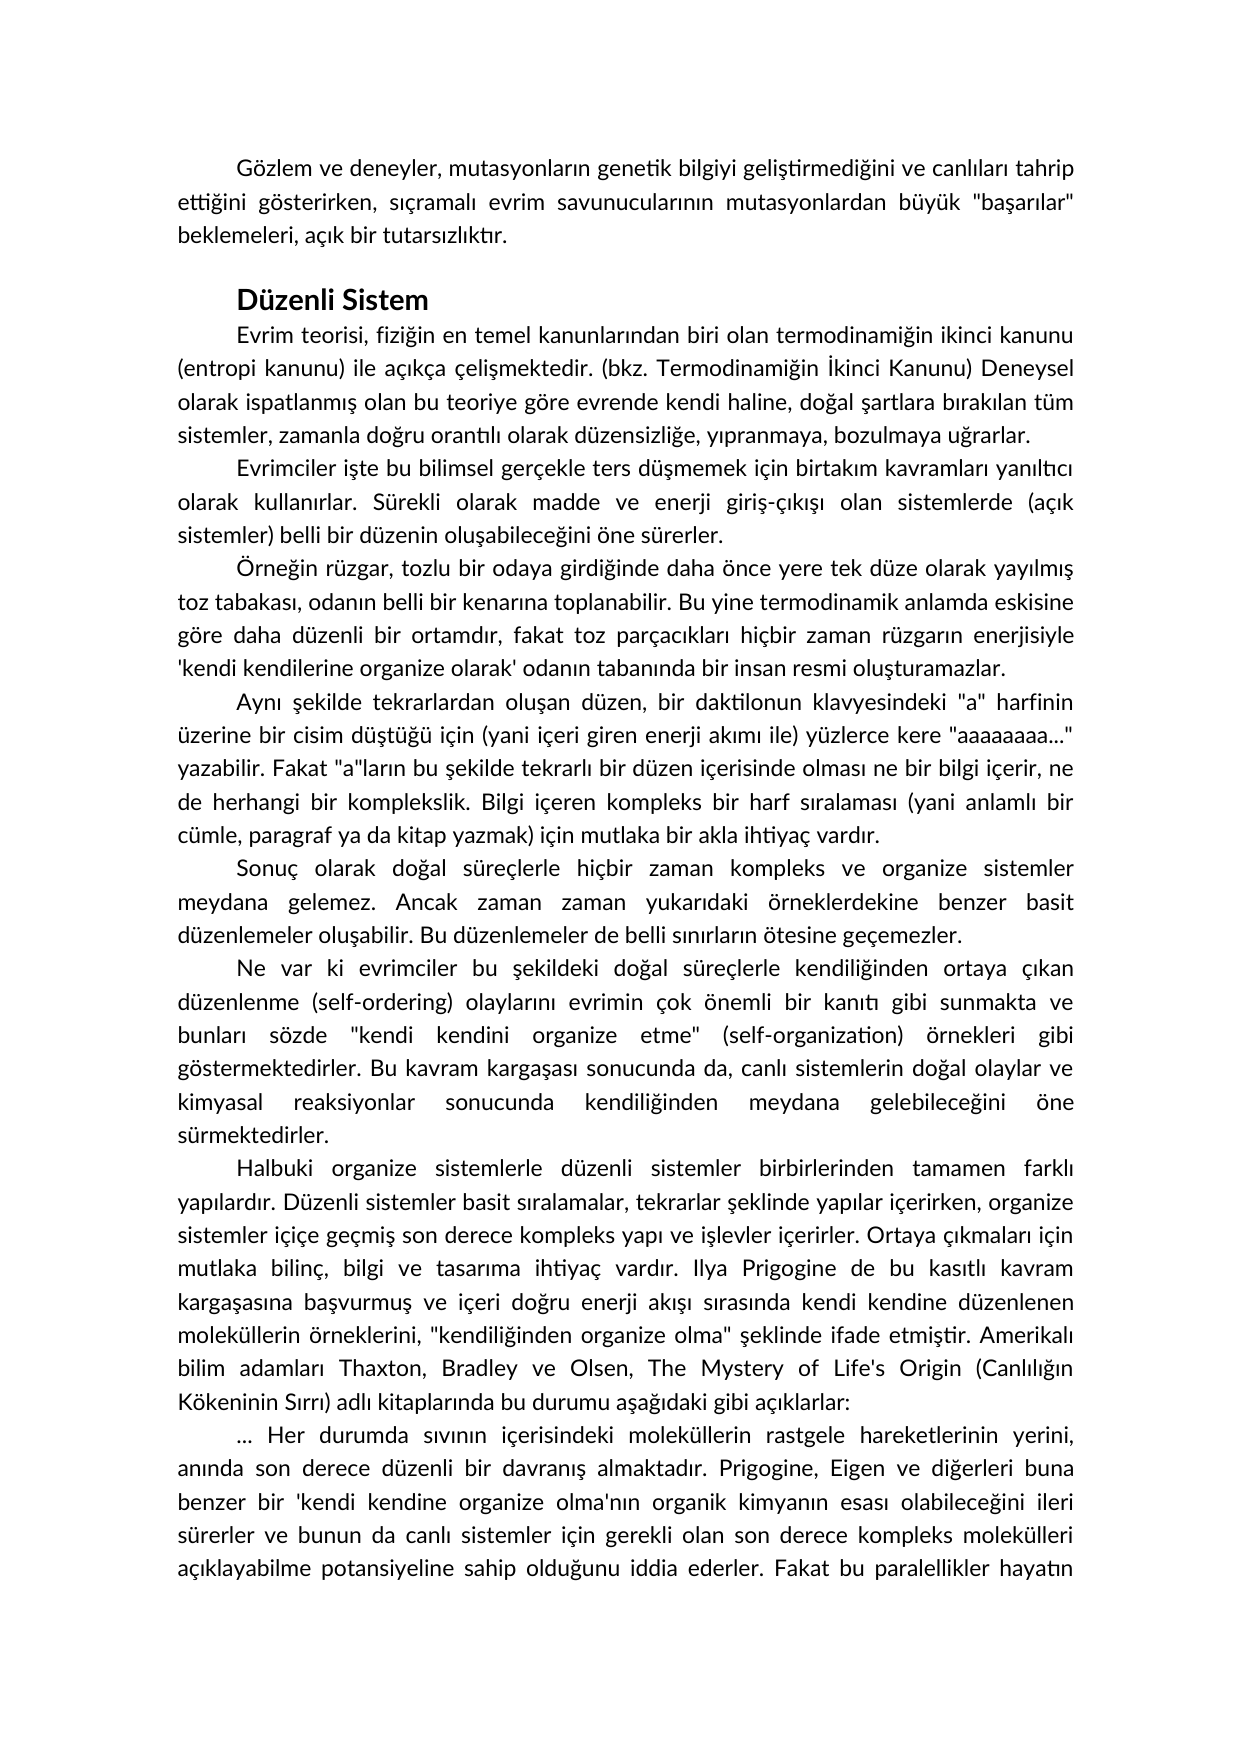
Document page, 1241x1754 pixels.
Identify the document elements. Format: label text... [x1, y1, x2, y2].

subtitle Düzenli Sistem [177, 283, 1075, 317]
text Sonuç olarak doğal süreçlerle hiçbir zaman kompleks ve organize sistemler meydana gelemez. Ancak zaman zaman yukarıdaki örneklerdekine benzer basit düzenlemeler oluşabilir. Bu düzenlemeler de belli sınırların ötesine geçemezler. [177, 850, 1075, 950]
text Ne var ki evrimciler bu şekildeki doğal süreçlerle kendiliğinden ortaya çıkan düzenlenme (self-ordering) olaylarını evrimin çok önemli bir kanıtı gibi sunmakta ve bunları sözde "kendi kendini organize etme" (self-organization) örnekleri gibi göstermektedirler. Bu kavram kargaşası sonucunda da, canlı sistemlerin doğal olaylar ve kimyasal reaksiyonlar sonucunda kendiliğinden meydana gelebileceğini öne sürmektedirler. [177, 950, 1075, 1150]
text Evrimciler işte bu bilimsel gerçekle ters düşmemek için birtakım kavramları yanıltıcı olarak kullanırlar. Sürekli olarak madde ve enerji giriş-çıkışı olan sistemlerde (açık sistemler) belli bir düzenin oluşabileceğini öne sürerler. [177, 450, 1075, 550]
text Örneğin rüzgar, tozlu bir odaya girdiğinde daha önce yere tek düze olarak yayılmış toz tabakası, odanın belli bir kenarına toplanabilir. Bu yine termodinamik anlamda eskisine göre daha düzenli bir ortamdır, fakat toz parçacıkları hiçbir zaman rüzgarın enerjisiyle 'kendi kendilerine organize olarak' odanın tabanında bir insan resmi oluşturamazlar. [177, 550, 1075, 683]
text Aynı şekilde tekrarlardan oluşan düzen, bir daktilonun klavyesindeki "a" harfinin üzerine bir cisim düştüğü için (yani içeri giren enerji akımı ile) yüzlerce kere "aaaaaaaa..." yazabilir. Fakat "a"ların bu şekilde tekrarlı bir düzen içerisinde olması ne bir bilgi içerir, ne de herhangi bir komplekslik. Bilgi içeren kompleks bir harf sıralaması (yani anlamlı bir cümle, paragraf ya da kitap yazmak) için mutlaka bir akla ihtiyaç vardır. [177, 683, 1075, 850]
text Halbuki organize sistemlerle düzenli sistemler birbirlerinden tamamen farklı yapılardır. Düzenli sistemler basit sıralamalar, tekrarlar şeklinde yapılar içerirken, organize sistemler içiçe geçmiş son derece kompleks yapı ve işlevler içerirler. Ortaya çıkmaları için mutlaka bilinç, bilgi ve tasarıma ihtiyaç vardır. Ilya Prigogine de bu kasıtlı kavram kargaşasına başvurmuş ve içeri doğru enerji akışı sırasında kendi kendine düzenlenen moleküllerin örneklerini, "kendiliğinden organize olma" şeklinde ifade etmiştir. Amerikalı bilim adamları Thaxton, Bradley ve Olsen, The Mystery of Life's Origin (Canlılığın Kökeninin Sırrı) adlı kitaplarında bu durumu aşağıdaki gibi açıklarlar: [177, 1150, 1075, 1417]
text ... Her durumda sıvının içerisindeki moleküllerin rastgele hareketlerinin yerini, anında son derece düzenli bir davranış almaktadır. Prigogine, Eigen ve diğerleri buna benzer bir 'kendi kendine organize olma'nın organik kimyanın esası olabileceğini ileri sürerler ve bunun da canlı sistemler için gerekli olan son derece kompleks molekülleri açıklayabilme potansiyeline sahip olduğunu iddia ederler. Fakat bu paralellikler hayatın [177, 1417, 1075, 1583]
text Gözlem ve deneyler, mutasyonların genetik bilgiyi geliştirmediğini ve canlıları tahrip ettiğini gösterirken, sıçramalı evrim savunucularının mutasyonlardan büyük "başarılar" beklemeleri, açık bir tutarsızlıktır. [177, 150, 1075, 250]
text Evrim teorisi, fiziğin en temel kanunlarından biri olan termodinamiğin ikinci kanunu (entropi kanunu) ile açıkça çelişmektedir. (bkz. Termodinamiğin İkinci Kanunu) Deneysel olarak ispatlanmış olan bu teoriye göre evrende kendi haline, doğal şartlara bırakılan tüm sistemler, zamanla doğru orantılı olarak düzensizliğe, yıpranmaya, bozulmaya uğrarlar. [177, 317, 1075, 450]
